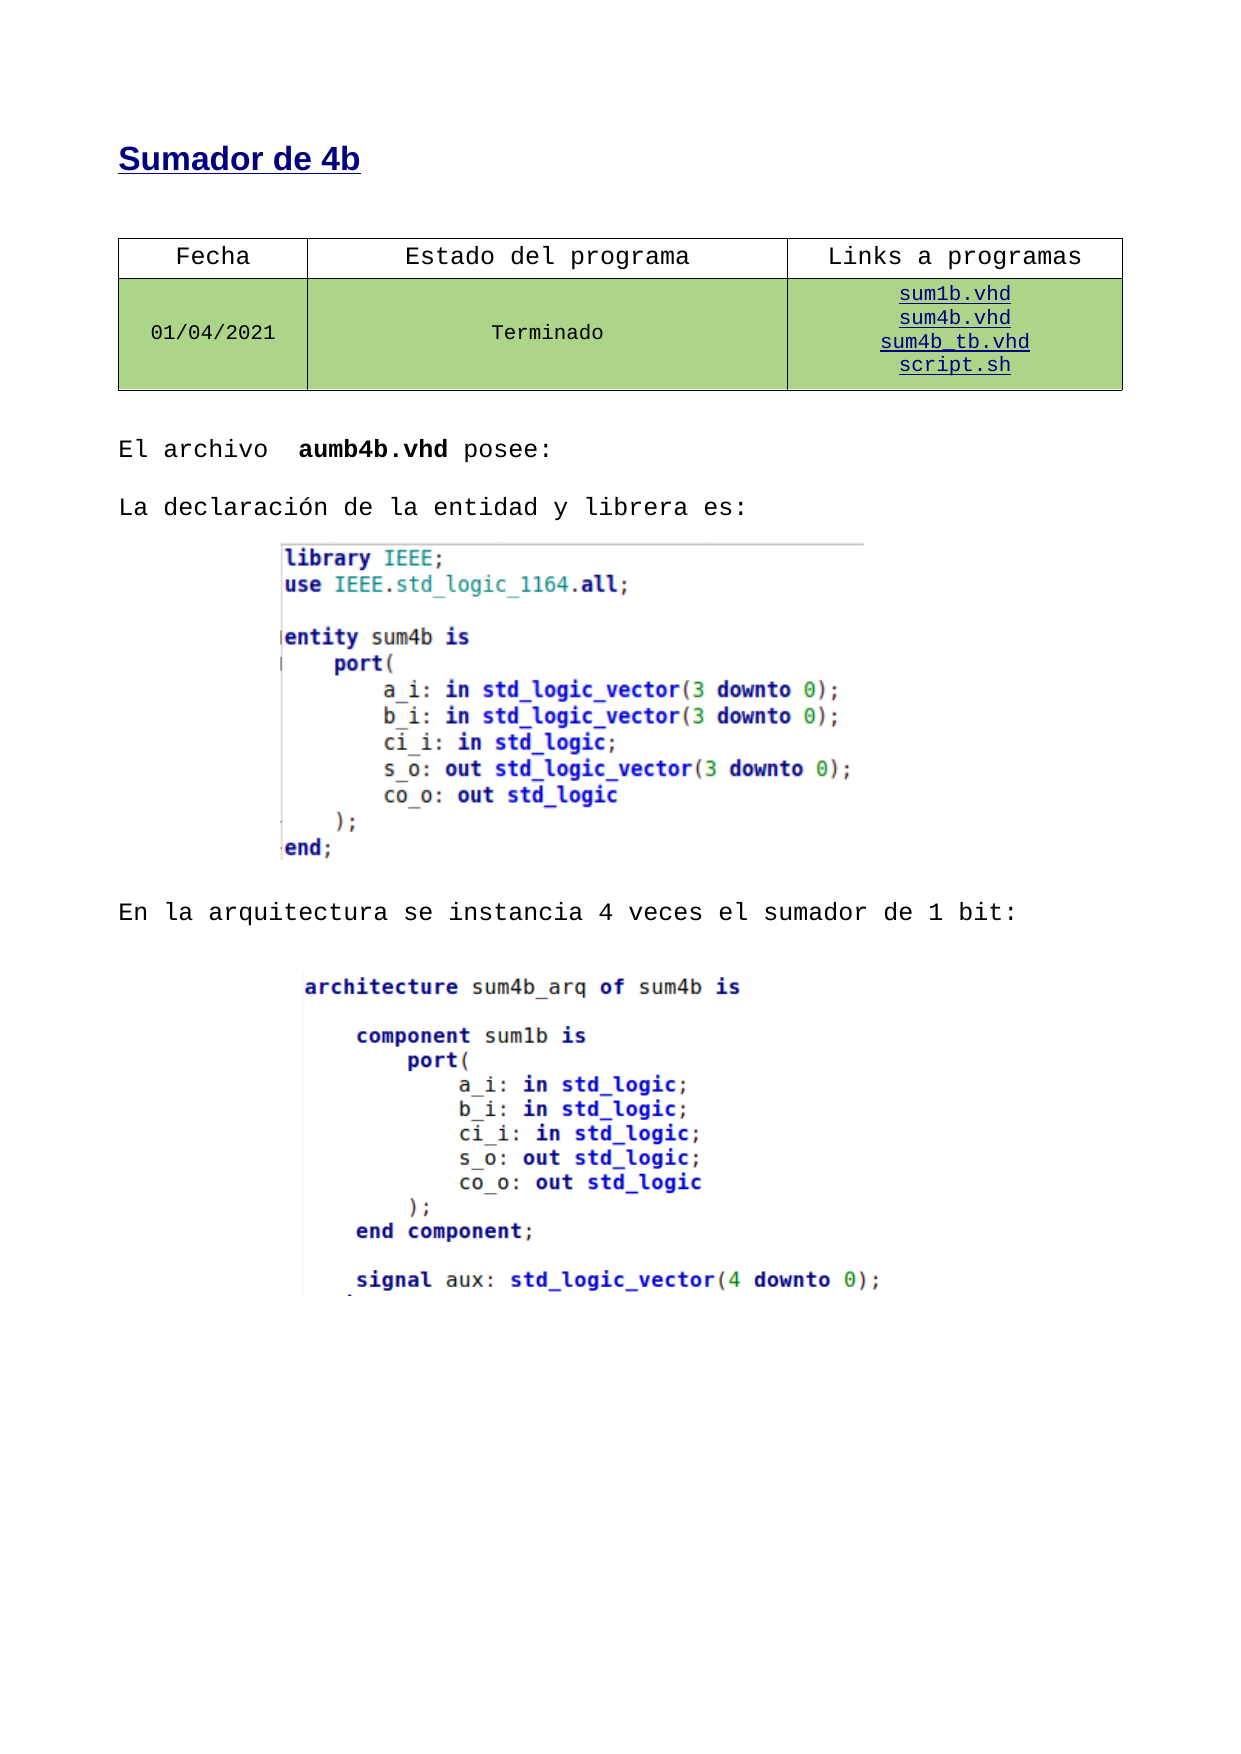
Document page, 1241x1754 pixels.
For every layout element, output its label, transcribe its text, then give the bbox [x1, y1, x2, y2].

picture [302, 971, 885, 1296]
table_cell Terminado [308, 279, 787, 389]
text En la arquitectura se instancia 4 veces el sumador de 1 bit: [118, 899, 1122, 927]
picture [280, 542, 864, 860]
table_header Fecha [119, 239, 307, 278]
subtitle Sumador de 4b [118, 139, 1122, 178]
text La declaración de la entidad y librera es: [118, 494, 1122, 523]
table_cell 01/04/2021 [119, 279, 307, 389]
table_header Links a programas [788, 239, 1122, 278]
text El archivo aumb4b.vhd posee: [118, 437, 1122, 465]
table_cell sum1b.vhd sum4b.vhd sum4b_tb.vhd script.sh [788, 279, 1122, 389]
table_header Estado del programa [308, 239, 787, 278]
